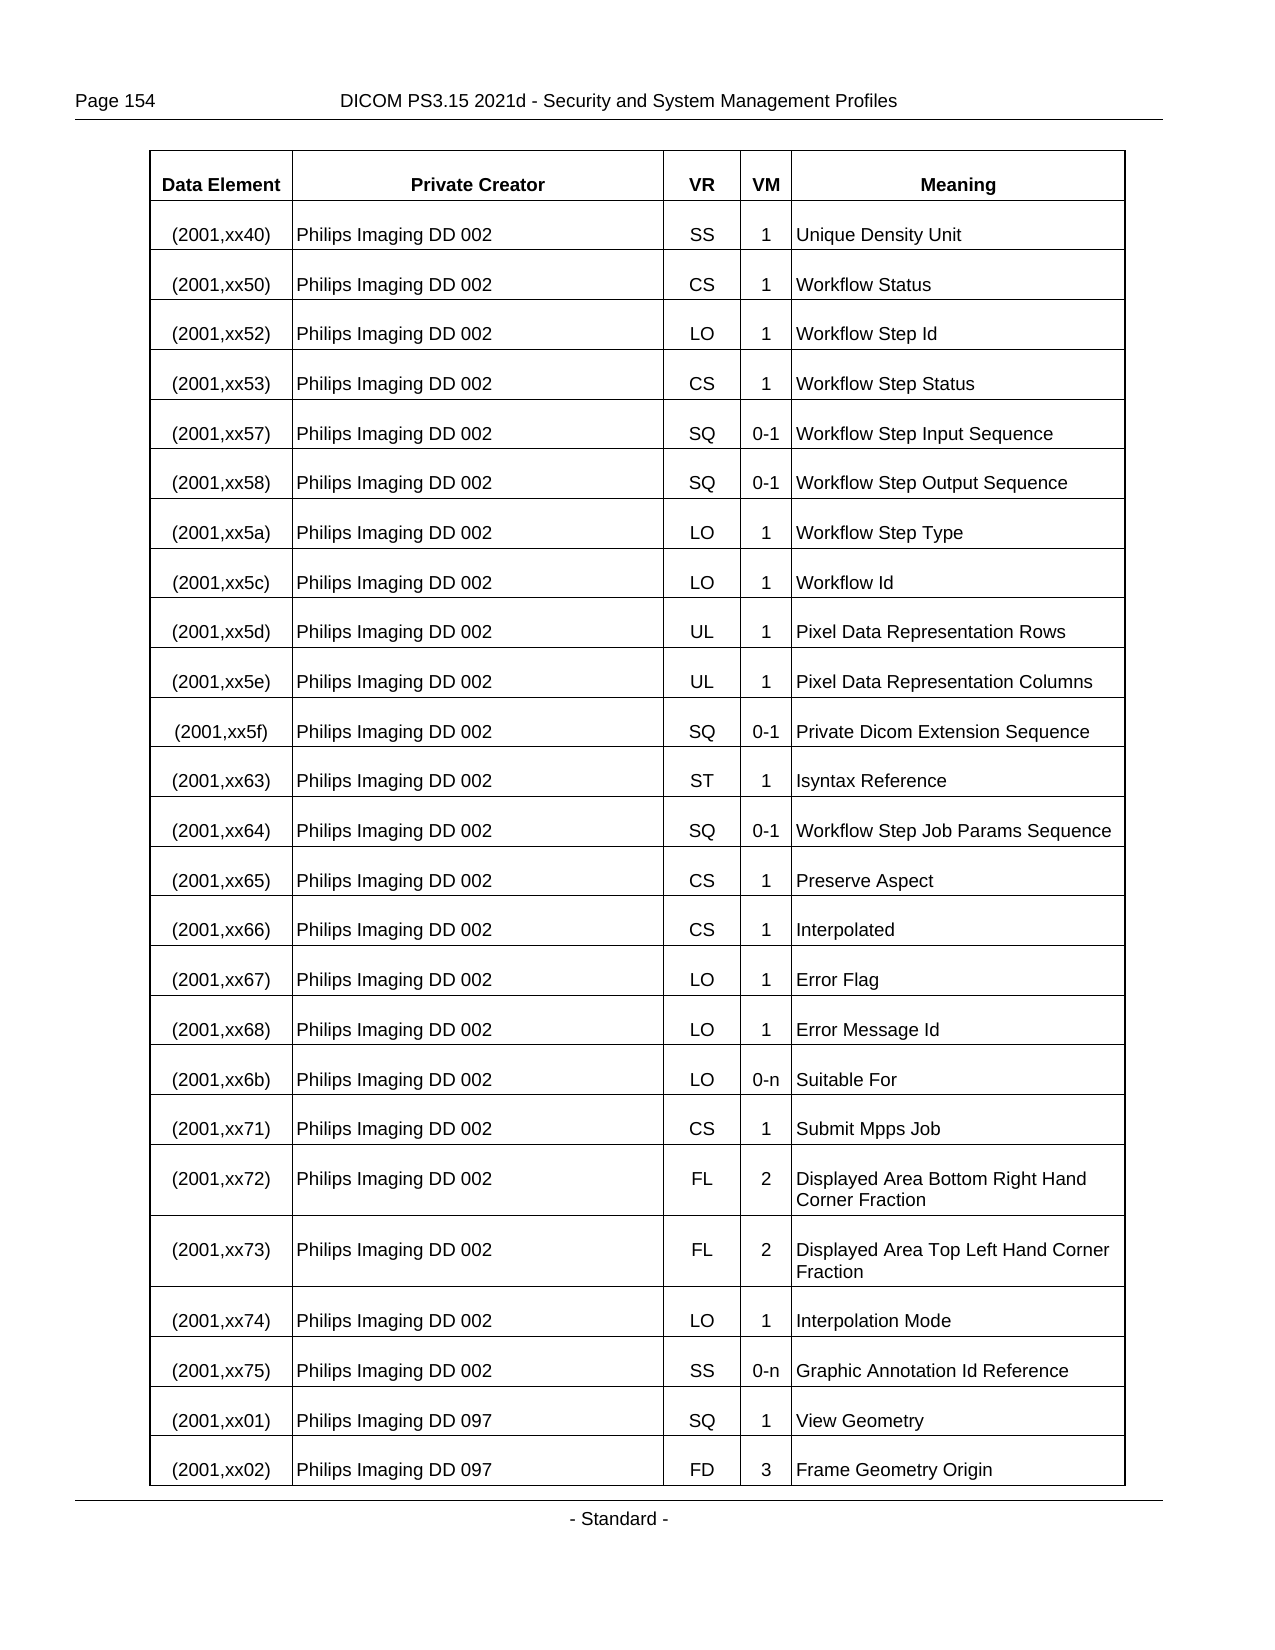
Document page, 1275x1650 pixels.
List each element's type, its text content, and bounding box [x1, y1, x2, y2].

table_cell LO [664, 996, 740, 1044]
table_cell Error Flag [792, 946, 1124, 995]
table_header Data Element [151, 151, 292, 200]
table_cell Philips Imaging DD 002 [293, 400, 663, 448]
table_cell Displayed Area Top Left Hand Corner Fraction [792, 1216, 1124, 1286]
table_cell (2001,xx5c) [151, 549, 292, 597]
table_cell Philips Imaging DD 002 [293, 350, 663, 398]
table_cell FL [664, 1216, 740, 1286]
table_cell (2001,xx6b) [151, 1045, 292, 1094]
table_cell (2001,xx5e) [151, 648, 292, 697]
table_cell (2001,xx64) [151, 797, 292, 846]
table_cell CS [664, 350, 740, 398]
table_cell (2001,xx02) [151, 1436, 292, 1485]
table_cell Workflow Id [792, 549, 1124, 597]
table_cell (2001,xx72) [151, 1145, 292, 1215]
table_cell (2001,xx75) [151, 1337, 292, 1386]
table_cell (2001,xx50) [151, 250, 292, 299]
table_cell (2001,xx53) [151, 350, 292, 398]
table_cell (2001,xx66) [151, 896, 292, 945]
table_cell Philips Imaging DD 002 [293, 698, 663, 746]
table_cell (2001,xx74) [151, 1287, 292, 1336]
table_cell Workflow Step Status [792, 350, 1124, 398]
table_cell (2001,xx57) [151, 400, 292, 448]
table_cell (2001,xx40) [151, 201, 292, 249]
table_cell Workflow Step Id [792, 300, 1124, 349]
table_cell SQ [664, 1387, 740, 1435]
table_cell Suitable For [792, 1045, 1124, 1094]
table_cell Workflow Step Output Sequence [792, 449, 1124, 498]
table_cell Philips Imaging DD 002 [293, 648, 663, 697]
table_cell FL [664, 1145, 740, 1215]
table_cell Philips Imaging DD 002 [293, 449, 663, 498]
table_cell Frame Geometry Origin [792, 1436, 1124, 1485]
table_cell CS [664, 1095, 740, 1144]
table_cell (2001,xx5a) [151, 499, 292, 547]
table_cell SQ [664, 797, 740, 846]
table_cell Unique Density Unit [792, 201, 1124, 249]
table_header Meaning [792, 151, 1124, 200]
table_cell SQ [664, 698, 740, 746]
table_cell Philips Imaging DD 002 [293, 598, 663, 647]
table_cell Philips Imaging DD 002 [293, 896, 663, 945]
table_cell (2001,xx5f) [151, 698, 292, 746]
table_cell LO [664, 549, 740, 597]
table_cell (2001,xx67) [151, 946, 292, 995]
table_cell Graphic Annotation Id Reference [792, 1337, 1124, 1386]
table_cell Philips Imaging DD 002 [293, 1337, 663, 1386]
table_cell SQ [664, 400, 740, 448]
table_cell Pixel Data Representation Columns [792, 648, 1124, 697]
table_cell Philips Imaging DD 002 [293, 499, 663, 547]
table_cell Error Message Id [792, 996, 1124, 1044]
table_header VR [664, 151, 740, 200]
table_cell Philips Imaging DD 097 [293, 1387, 663, 1435]
table_cell LO [664, 499, 740, 547]
table_cell (2001,xx71) [151, 1095, 292, 1144]
table_cell 1 [741, 747, 791, 796]
table_cell Displayed Area Bottom Right Hand Corner Fraction [792, 1145, 1124, 1215]
table_cell Interpolation Mode [792, 1287, 1124, 1336]
table_cell 1 [741, 201, 791, 249]
table_cell LO [664, 300, 740, 349]
table_cell Workflow Step Job Params Sequence [792, 797, 1124, 846]
table_cell 1 [741, 300, 791, 349]
table_cell 2 [741, 1216, 791, 1286]
table_cell Philips Imaging DD 002 [293, 549, 663, 597]
table_cell 1 [741, 598, 791, 647]
table_cell Philips Imaging DD 002 [293, 996, 663, 1044]
table_cell 1 [741, 549, 791, 597]
table_cell UL [664, 598, 740, 647]
table_cell Philips Imaging DD 002 [293, 1045, 663, 1094]
table_cell Interpolated [792, 896, 1124, 945]
table_cell Workflow Status [792, 250, 1124, 299]
table_header Private Creator [293, 151, 663, 200]
table_cell Philips Imaging DD 002 [293, 946, 663, 995]
table_cell SS [664, 1337, 740, 1386]
table_cell (2001,xx65) [151, 847, 292, 895]
table_cell LO [664, 1045, 740, 1094]
table_cell Pixel Data Representation Rows [792, 598, 1124, 647]
table_cell Philips Imaging DD 002 [293, 300, 663, 349]
table_cell 0-1 [741, 698, 791, 746]
table_cell 3 [741, 1436, 791, 1485]
table_cell Philips Imaging DD 097 [293, 1436, 663, 1485]
table_cell Isyntax Reference [792, 747, 1124, 796]
table_cell FD [664, 1436, 740, 1485]
table_cell CS [664, 250, 740, 299]
table_cell (2001,xx68) [151, 996, 292, 1044]
table_cell 1 [741, 1287, 791, 1336]
table_cell (2001,xx63) [151, 747, 292, 796]
table_cell Philips Imaging DD 002 [293, 1095, 663, 1144]
table_cell Philips Imaging DD 002 [293, 1145, 663, 1215]
table_cell Preserve Aspect [792, 847, 1124, 895]
table_cell 1 [741, 648, 791, 697]
table_cell 1 [741, 1095, 791, 1144]
table_cell 0-1 [741, 449, 791, 498]
table_cell Philips Imaging DD 002 [293, 1287, 663, 1336]
table_cell UL [664, 648, 740, 697]
table_cell (2001,xx5d) [151, 598, 292, 647]
table_cell 0-n [741, 1337, 791, 1386]
table_cell 1 [741, 350, 791, 398]
table_cell 0-n [741, 1045, 791, 1094]
table_cell ST [664, 747, 740, 796]
table_cell SS [664, 201, 740, 249]
table_cell Philips Imaging DD 002 [293, 747, 663, 796]
table_cell SQ [664, 449, 740, 498]
table_cell Philips Imaging DD 002 [293, 847, 663, 895]
table_cell 0-1 [741, 400, 791, 448]
table_cell 1 [741, 996, 791, 1044]
table_cell 1 [741, 946, 791, 995]
table_cell 0-1 [741, 797, 791, 846]
table_cell Philips Imaging DD 002 [293, 250, 663, 299]
table_cell View Geometry [792, 1387, 1124, 1435]
table_cell CS [664, 896, 740, 945]
table_cell (2001,xx52) [151, 300, 292, 349]
table_cell Philips Imaging DD 002 [293, 797, 663, 846]
table_cell 1 [741, 250, 791, 299]
table_cell LO [664, 946, 740, 995]
table_cell Workflow Step Type [792, 499, 1124, 547]
table_cell (2001,xx73) [151, 1216, 292, 1286]
table_cell Philips Imaging DD 002 [293, 201, 663, 249]
table_cell 1 [741, 847, 791, 895]
table_cell Submit Mpps Job [792, 1095, 1124, 1144]
table_cell 1 [741, 896, 791, 945]
table_cell LO [664, 1287, 740, 1336]
table_cell 1 [741, 499, 791, 547]
table_cell (2001,xx01) [151, 1387, 292, 1435]
table_cell 2 [741, 1145, 791, 1215]
table_cell (2001,xx58) [151, 449, 292, 498]
table_cell Philips Imaging DD 002 [293, 1216, 663, 1286]
table_cell Private Dicom Extension Sequence [792, 698, 1124, 746]
table_cell 1 [741, 1387, 791, 1435]
table_header VM [741, 151, 791, 200]
table_cell Workflow Step Input Sequence [792, 400, 1124, 448]
table_cell CS [664, 847, 740, 895]
